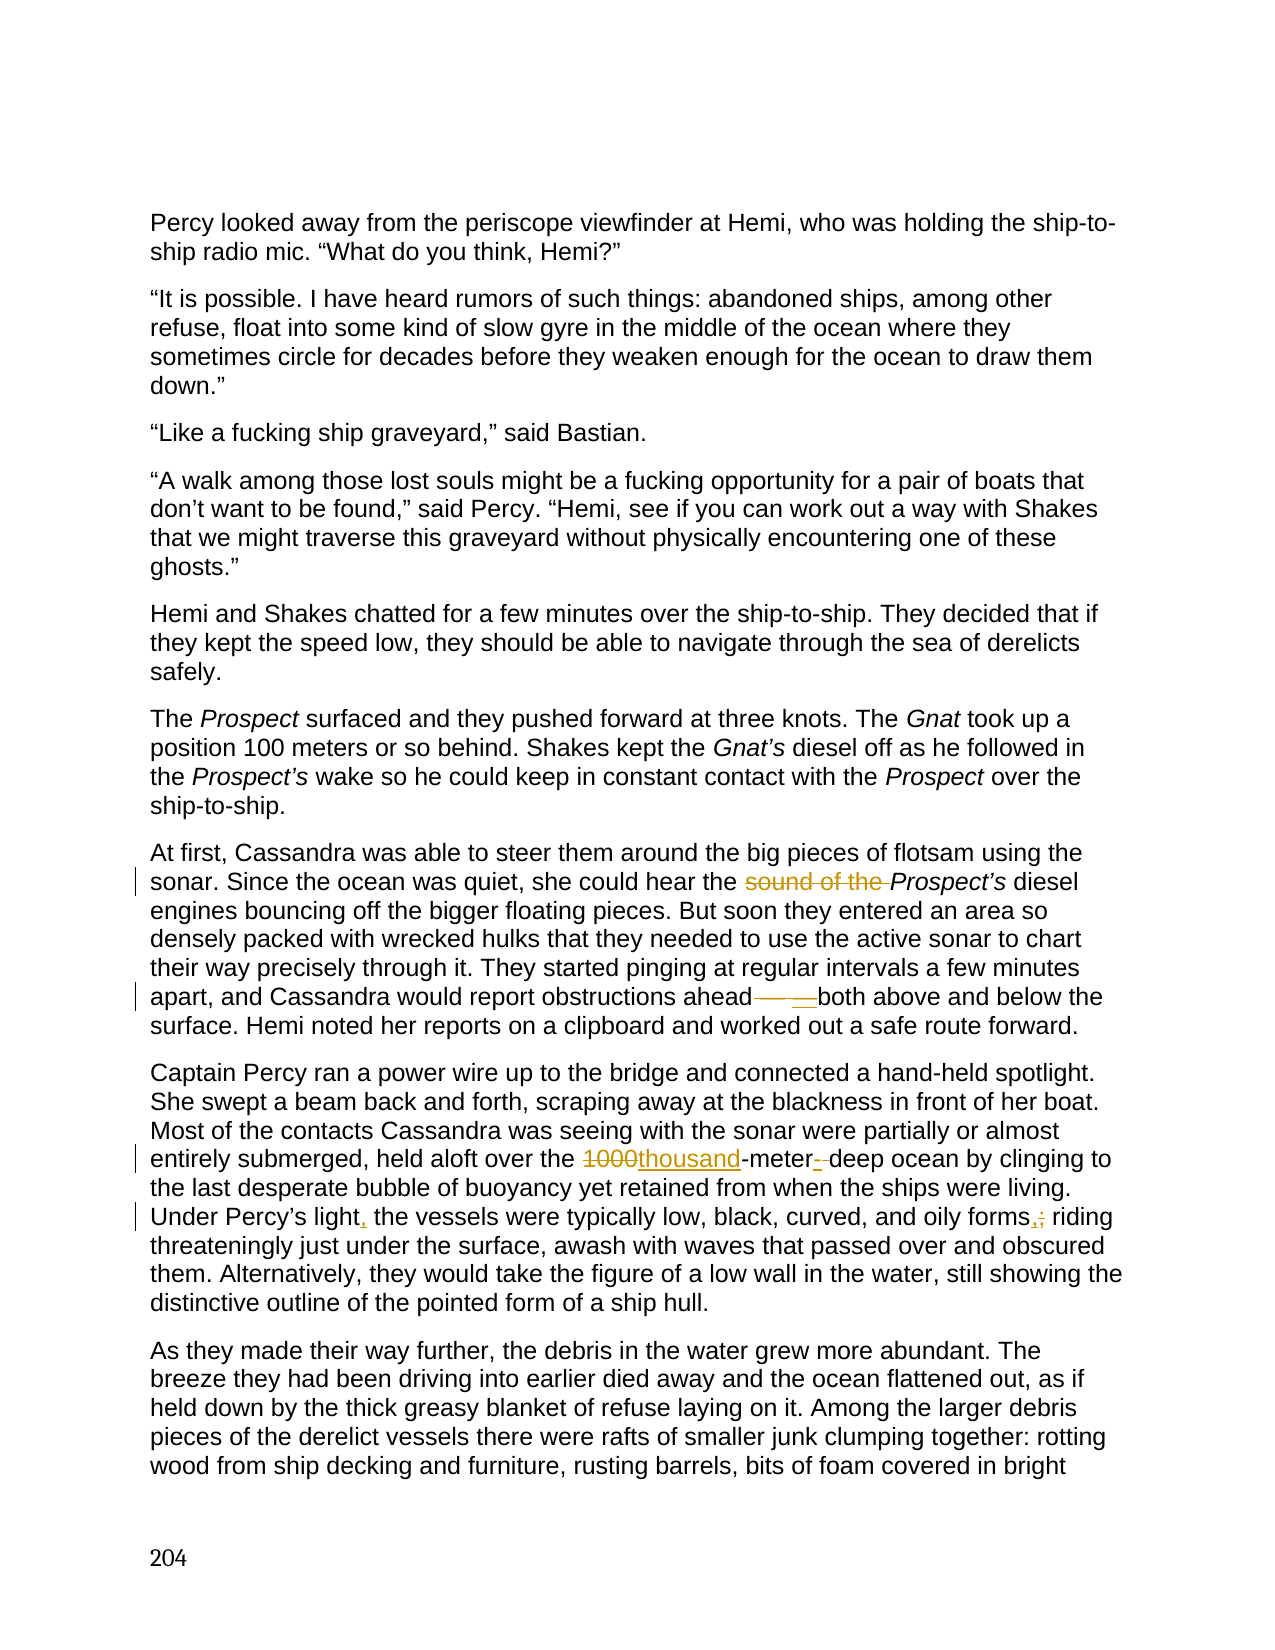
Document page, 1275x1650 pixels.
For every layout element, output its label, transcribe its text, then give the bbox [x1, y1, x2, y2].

text Percy looked away from the periscope viewfinder at Hemi, who was holding the ship-to-ship radio mic. “What do you think, Hemi?” [150, 208, 1125, 266]
text Hemi and Shakes chatted for a few minutes over the ship-to-ship. They decided that if they kept the speed low, they should be able to navigate through the sea of derelicts safely. [150, 599, 1125, 686]
text “It is possible. I have heard rumors of such things: abandoned ships, among other refuse, float into some kind of slow gyre in the middle of the ocean where they sometimes circle for decades before they weaken enough for the ocean to draw them down.” [150, 284, 1125, 399]
text “A walk among those lost souls might be a fucking opportunity for a pair of boats that don’t want to be found,” said Percy. “Hemi, see if you can work out a way with Shakes that we might traverse this graveyard without physically encountering one of these ghosts.” [150, 466, 1125, 581]
text The Prospect surfaced and they pushed forward at three knots. The Gnat took up a position 100 meters or so behind. Shakes kept the Gnat’s diesel off as he followed in the Prospect’s wake so he could keep in constant contact with the Prospect over the ship-to-ship. [150, 704, 1125, 819]
text As they made their way further, the debris in the water grew more abundant. The breeze they had been driving into earlier died away and the ocean flattened out, as if held down by the thick greasy blanket of refuse laying on it. Among the larger debris pieces of the derelict vessels there were rafts of smaller junk clumping together: rotting wood from ship decking and furniture, rusting barrels, bits of foam covered in bright [150, 1336, 1125, 1479]
text At first, Cassandra was able to steer them around the big pieces of flotsam using the sonar. Since the ocean was quiet, she could hear the Prospect’s diesel engines bouncing off the bigger floating pieces. But soon they entered an area so densely packed with wrecked hulks that they needed to use the active sonar to chart their way precisely through it. They started pinging at regular intervals a few minutes apart, and Cassandra would report obstructions ahead—both above and below the surface. Hemi noted her reports on a clipboard and worked out a safe route forward. [150, 838, 1125, 1039]
text “Like a fucking ship graveyard,” said Bastian. [150, 418, 1125, 447]
text Captain Percy ran a power wire up to the bridge and connected a hand-held spotlight. She swept a beam back and forth, scraping away at the blackness in front of her boat. Most of the contacts Cassandra was seeing with the sonar were partially or almost entirely submerged, held aloft over the thousand-meter-deep ocean by clinging to the last desperate bubble of buoyancy yet retained from when the ships were living. Under Percy’s light, the vessels were typically low, black, curved, and oily forms, riding threateningly just under the surface, awash with waves that passed over and obscured them. Alternatively, they would take the figure of a low wall in the water, still showing the distinctive outline of the pointed form of a ship hull. [150, 1058, 1125, 1317]
